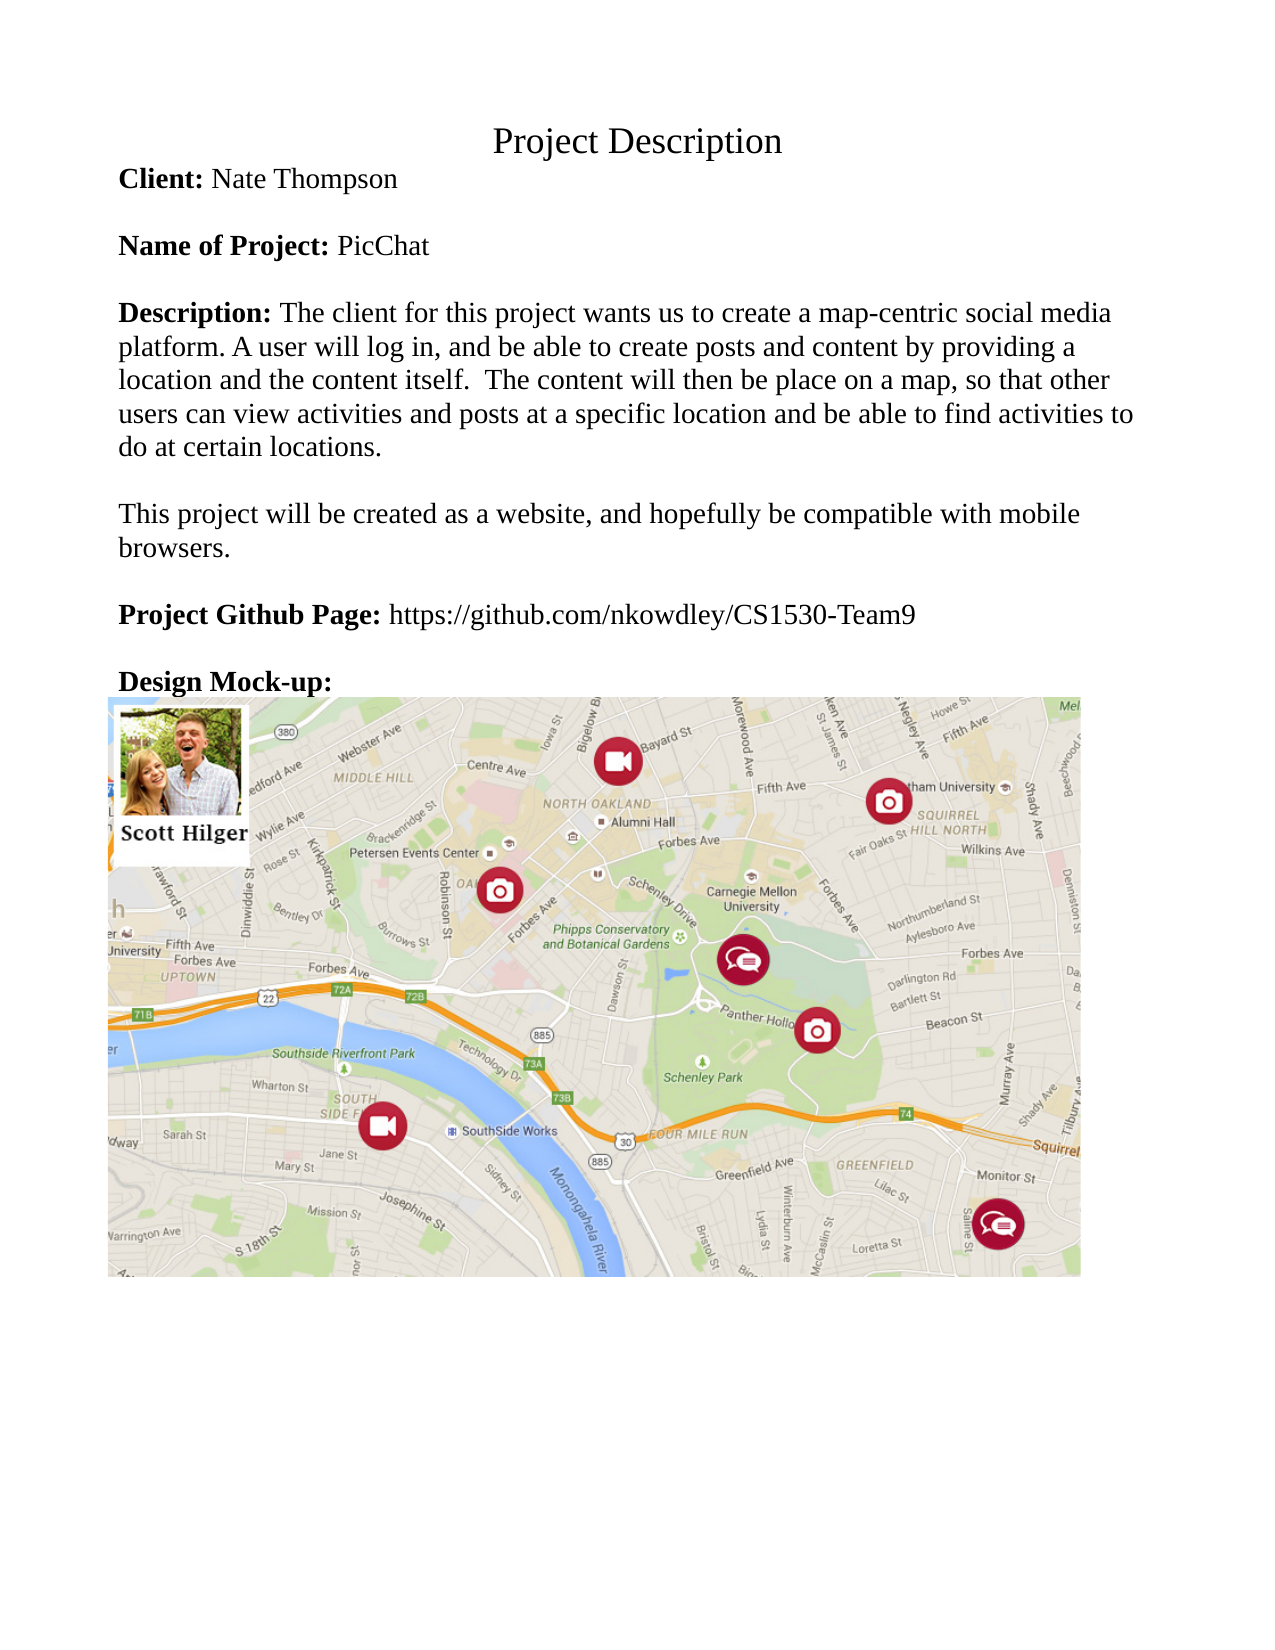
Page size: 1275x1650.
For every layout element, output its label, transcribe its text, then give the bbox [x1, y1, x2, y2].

text Project Description [118, 118, 1157, 161]
text Design Mock-up: [118, 664, 1157, 698]
text Client: Nate Thompson [118, 161, 1157, 195]
text Project Github Page: https://github.com/nkowdley/CS1530-Team9 [118, 597, 1157, 631]
text This project will be created as a website, and hopefully be compatible with mobile browsers. [118, 497, 1157, 564]
text Description: The client for this project wants us to create a map-centric social media platform. A user will log in, and be able to create posts and content by providing a location and the content itself. The content will then be place on a map, so that other users can view activities and posts at a specific location and be able to find activities to do at certain locations. [118, 295, 1157, 463]
picture [107, 697, 1081, 1277]
text Name of Project: PicChat [118, 228, 1157, 262]
